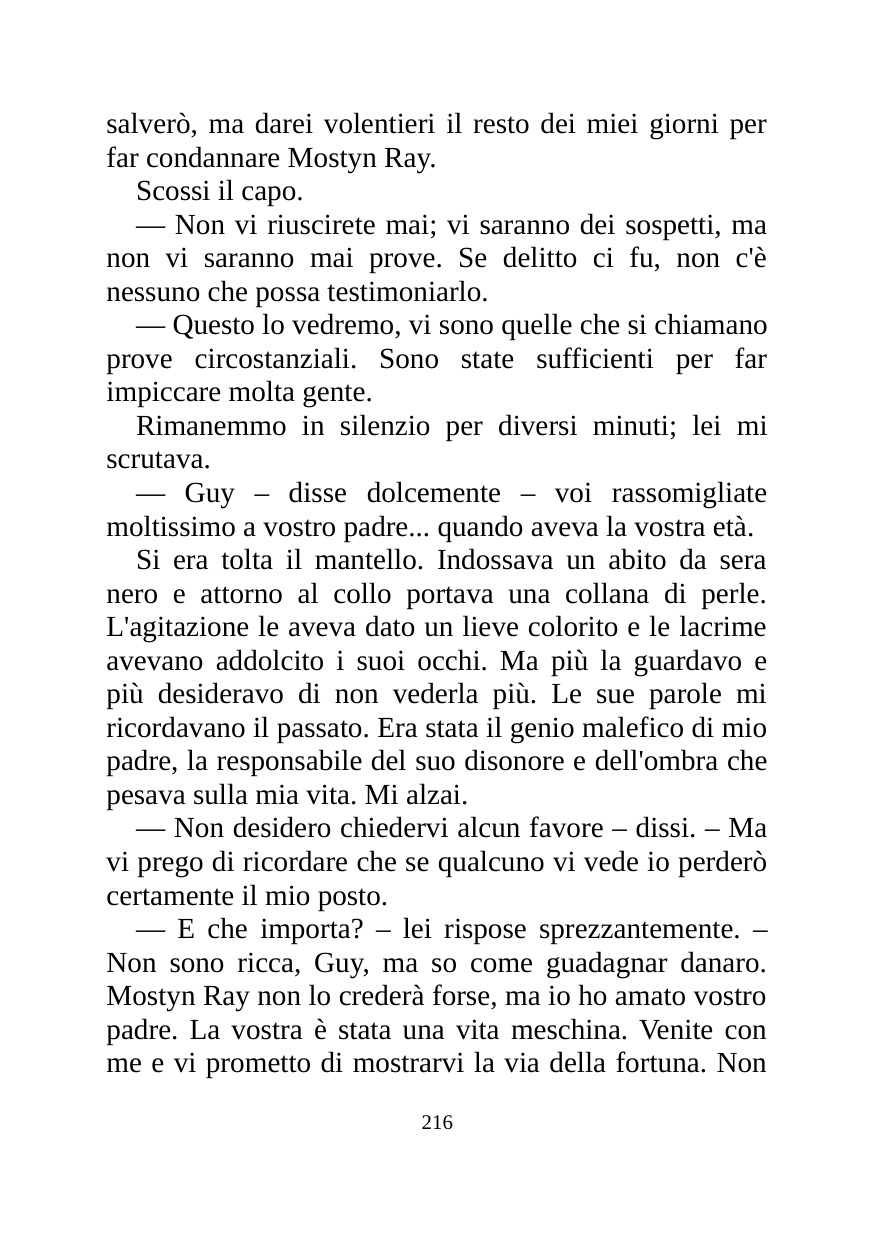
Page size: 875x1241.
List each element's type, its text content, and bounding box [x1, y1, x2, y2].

text — E che importa? – lei rispose sprezzantemente. – Non sono ricca, Guy, ma so come guadagnar danaro. Mostyn Ray non lo crederà forse, ma io ho amato vostro padre. La vostra è stata una vita meschina. Venite con me e vi prometto di mostrarvi la via della fortuna. Non [106, 911, 768, 1079]
text Si era tolta il mantello. Indossava un abito da sera nero e attorno al collo portava una collana di perle. L'agitazione le aveva dato un lieve colorito e le lacrime avevano addolcito i suoi occhi. Ma più la guardavo e più desideravo di non vederla più. Le sue parole mi ricordavano il passato. Era stata il genio malefico di mio padre, la responsabile del suo disonore e dell'ombra che pesava sulla mia vita. Mi alzai. [106, 542, 768, 811]
text — Questo lo vedremo, vi sono quelle che si chiamano prove circostanziali. Sono state sufficienti per far impiccare molta gente. [106, 307, 768, 408]
text — Non vi riuscirete mai; vi saranno dei sospetti, ma non vi saranno mai prove. Se delitto ci fu, non c'è nessuno che possa testimoniarlo. [106, 207, 768, 307]
text — Non desidero chiedervi alcun favore – dissi. – Ma vi prego di ricordare che se qualcuno vi vede io perderò certamente il mio posto. [106, 811, 768, 911]
text salverò, ma darei volentieri il resto dei miei giorni per far condannare Mostyn Ray. [106, 106, 768, 173]
text — Guy – disse dolcemente – voi rassomigliate moltissimo a vostro padre... quando aveva la vostra età. [106, 475, 768, 542]
text Rimanemmo in silenzio per diversi minuti; lei mi scrutava. [106, 408, 768, 475]
text Scossi il capo. [106, 173, 768, 207]
